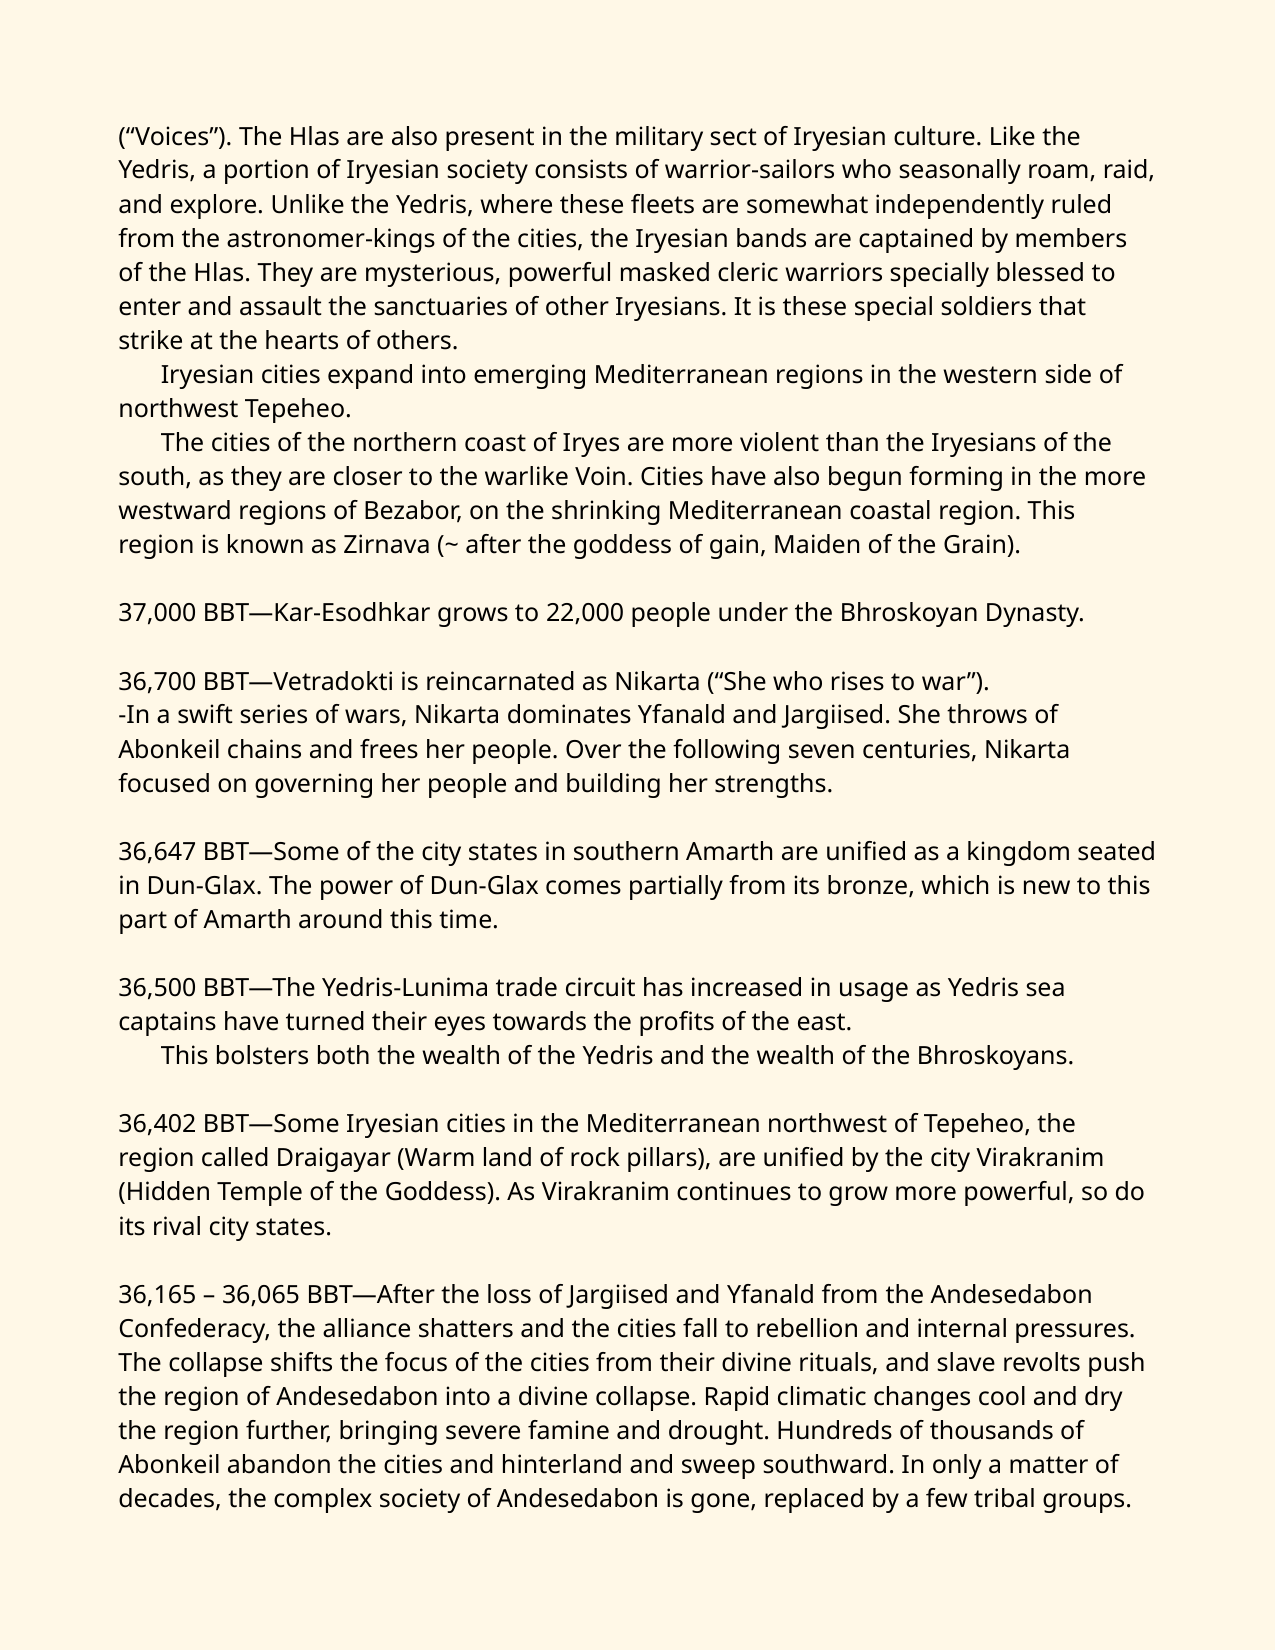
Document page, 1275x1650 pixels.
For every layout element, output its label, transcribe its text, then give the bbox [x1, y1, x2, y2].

text 36,402 BBT—Some Iryesian cities in the Mediterranean northwest of Tepeheo, the region called Draigayar (Warm land of rock pillars), are unified by the city Virakranim (Hidden Temple of the Goddess). As Virakranim continues to grow more powerful, so do its rival city states. [118, 1106, 1157, 1242]
text (“Voices”). The Hlas are also present in the military sect of Iryesian culture. Like the Yedris, a portion of Iryesian society consists of warrior-sailors who seasonally roam, raid, and explore. Unlike the Yedris, where these fleets are somewhat independently ruled from the astronomer-kings of the cities, the Iryesian bands are captained by members of the Hlas. They are mysterious, powerful masked cleric warriors specially blessed to enter and assault the sanctuaries of other Iryesians. It is these special soldiers that strike at the hearts of others. [118, 118, 1157, 357]
text 37,000 BBT—Kar-Esodhkar grows to 22,000 people under the Bhroskoyan Dynasty. [118, 595, 1157, 629]
text Iryesian cities expand into emerging Mediterranean regions in the western side of northwest Tepeheo. [118, 357, 1157, 425]
text 36,165 – 36,065 BBT—After the loss of Jargiised and Yfanald from the Andesedabon Confederacy, the alliance shatters and the cities fall to rebellion and internal pressures. The collapse shifts the focus of the cities from their divine rituals, and slave revolts push the region of Andesedabon into a divine collapse. Rapid climatic changes cool and dry the region further, bringing severe famine and drought. Hundreds of thousands of Abonkeil abandon the cities and hinterland and sweep southward. In only a matter of decades, the complex society of Andesedabon is gone, replaced by a few tribal groups. [118, 1276, 1157, 1515]
text -In a swift series of wars, Nikarta dominates Yfanald and Jargiised. She throws of Abonkeil chains and frees her people. Over the following seven centuries, Nikarta focused on governing her people and building her strengths. [118, 697, 1157, 799]
text 36,700 BBT—Vetradokti is reincarnated as Nikarta (“She who rises to war”). [118, 663, 1157, 697]
text The cities of the northern coast of Iryes are more violent than the Iryesians of the south, as they are closer to the warlike Voin. Cities have also begun forming in the more westward regions of Bezabor, on the shrinking Mediterranean coastal region. This region is known as Zirnava (~ after the goddess of gain, Maiden of the Grain). [118, 425, 1157, 561]
text 36,647 BBT—Some of the city states in southern Amarth are unified as a kingdom seated in Dun-Glax. The power of Dun-Glax comes partially from its bronze, which is new to this part of Amarth around this time. [118, 833, 1157, 936]
text 36,500 BBT—The Yedris-Lunima trade circuit has increased in usage as Yedris sea captains have turned their eyes towards the profits of the east. [118, 970, 1157, 1038]
text This bolsters both the wealth of the Yedris and the wealth of the Bhroskoyans. [118, 1038, 1157, 1072]
